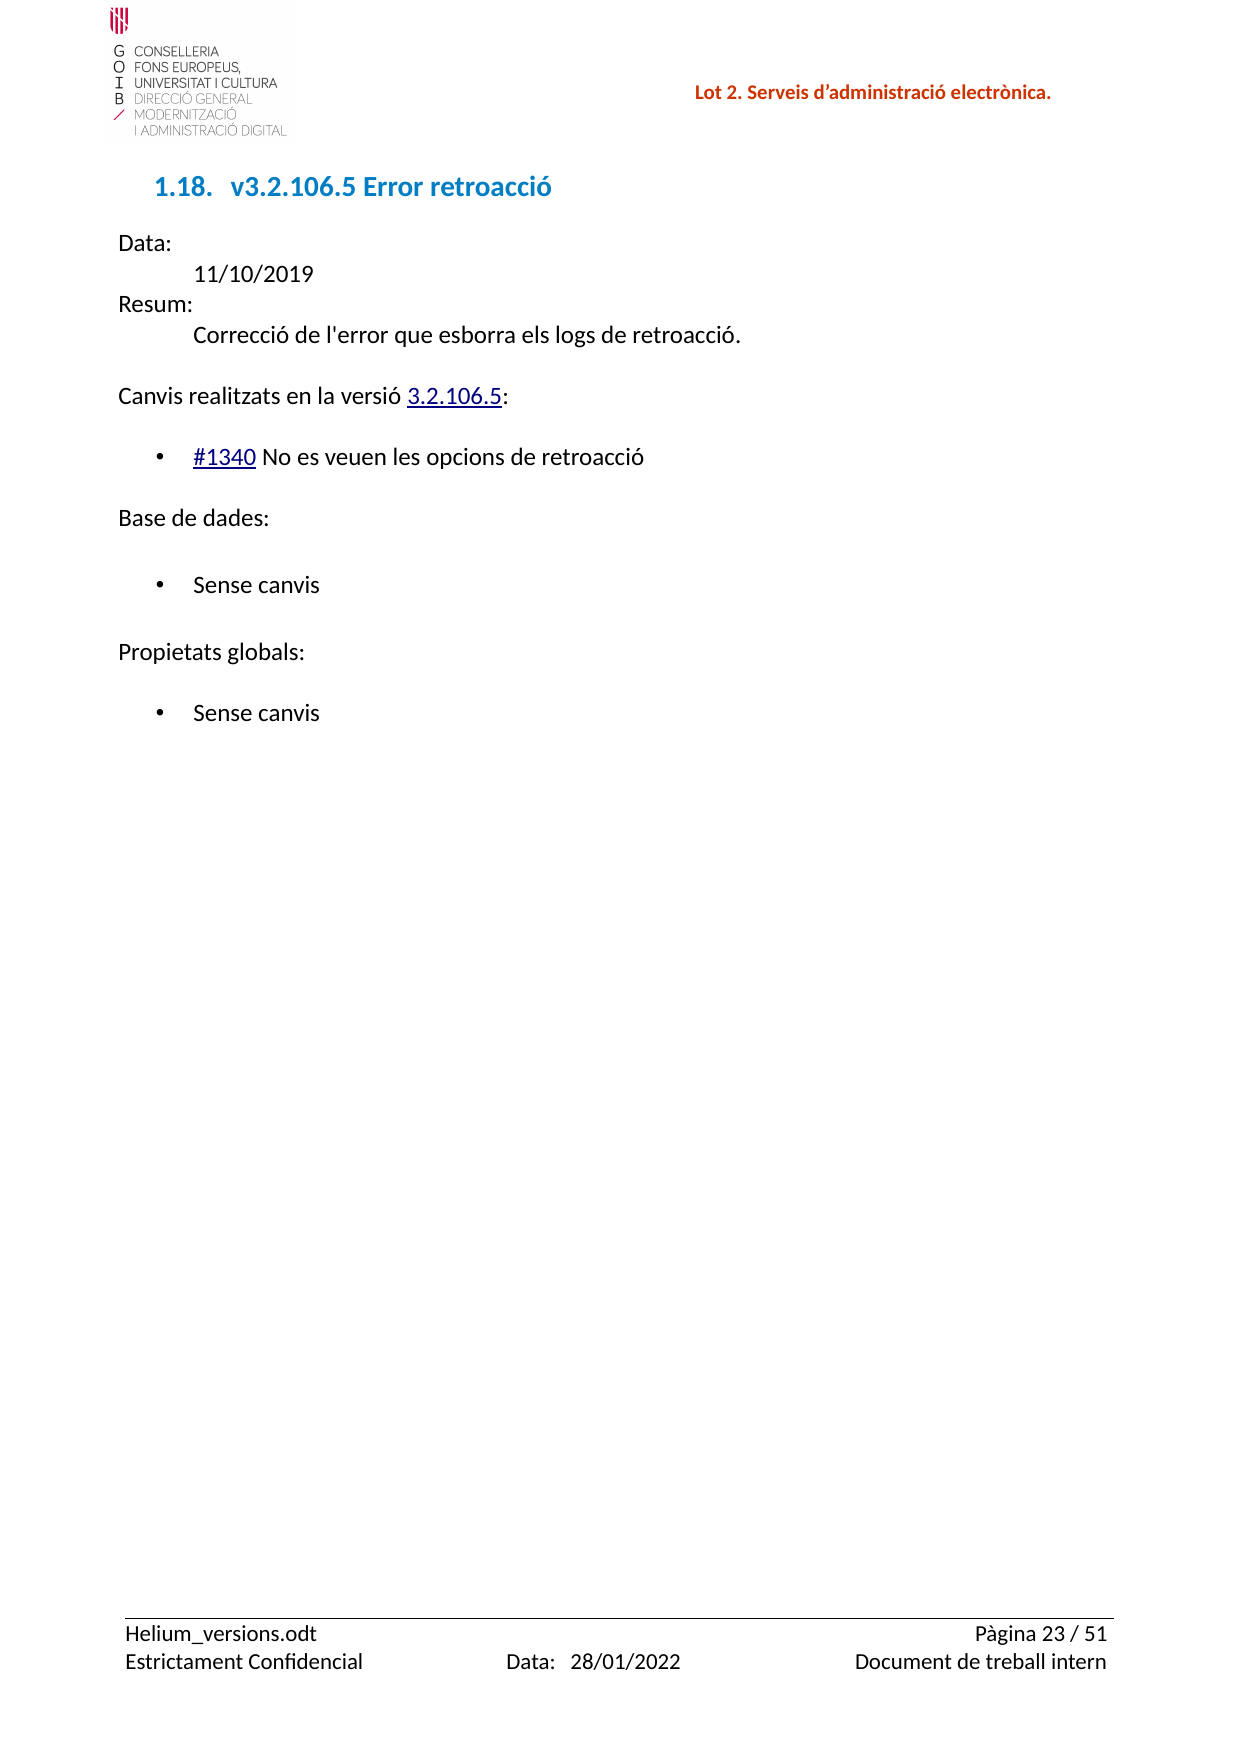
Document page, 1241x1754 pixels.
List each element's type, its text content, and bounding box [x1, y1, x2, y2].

text Resum: [118, 289, 1122, 319]
text 11/10/2019 [118, 258, 1122, 289]
text Correcció de l'error que esborra els logs de retroacció. [118, 319, 1122, 350]
subtitle v3.2.106.5 Error retroacció [153, 168, 1122, 204]
text Canvis realitzats en la versió 3.2.106.5: [118, 380, 1122, 411]
list Sense canvis [156, 569, 1122, 600]
text Propietats globals: [118, 636, 1122, 667]
picture [100, 0, 297, 144]
text Base de dades: [118, 502, 1122, 533]
list Sense canvis [156, 697, 1122, 728]
text Data: [118, 228, 1122, 258]
list #1340 No es veuen les opcions de retroacció [156, 441, 1122, 472]
